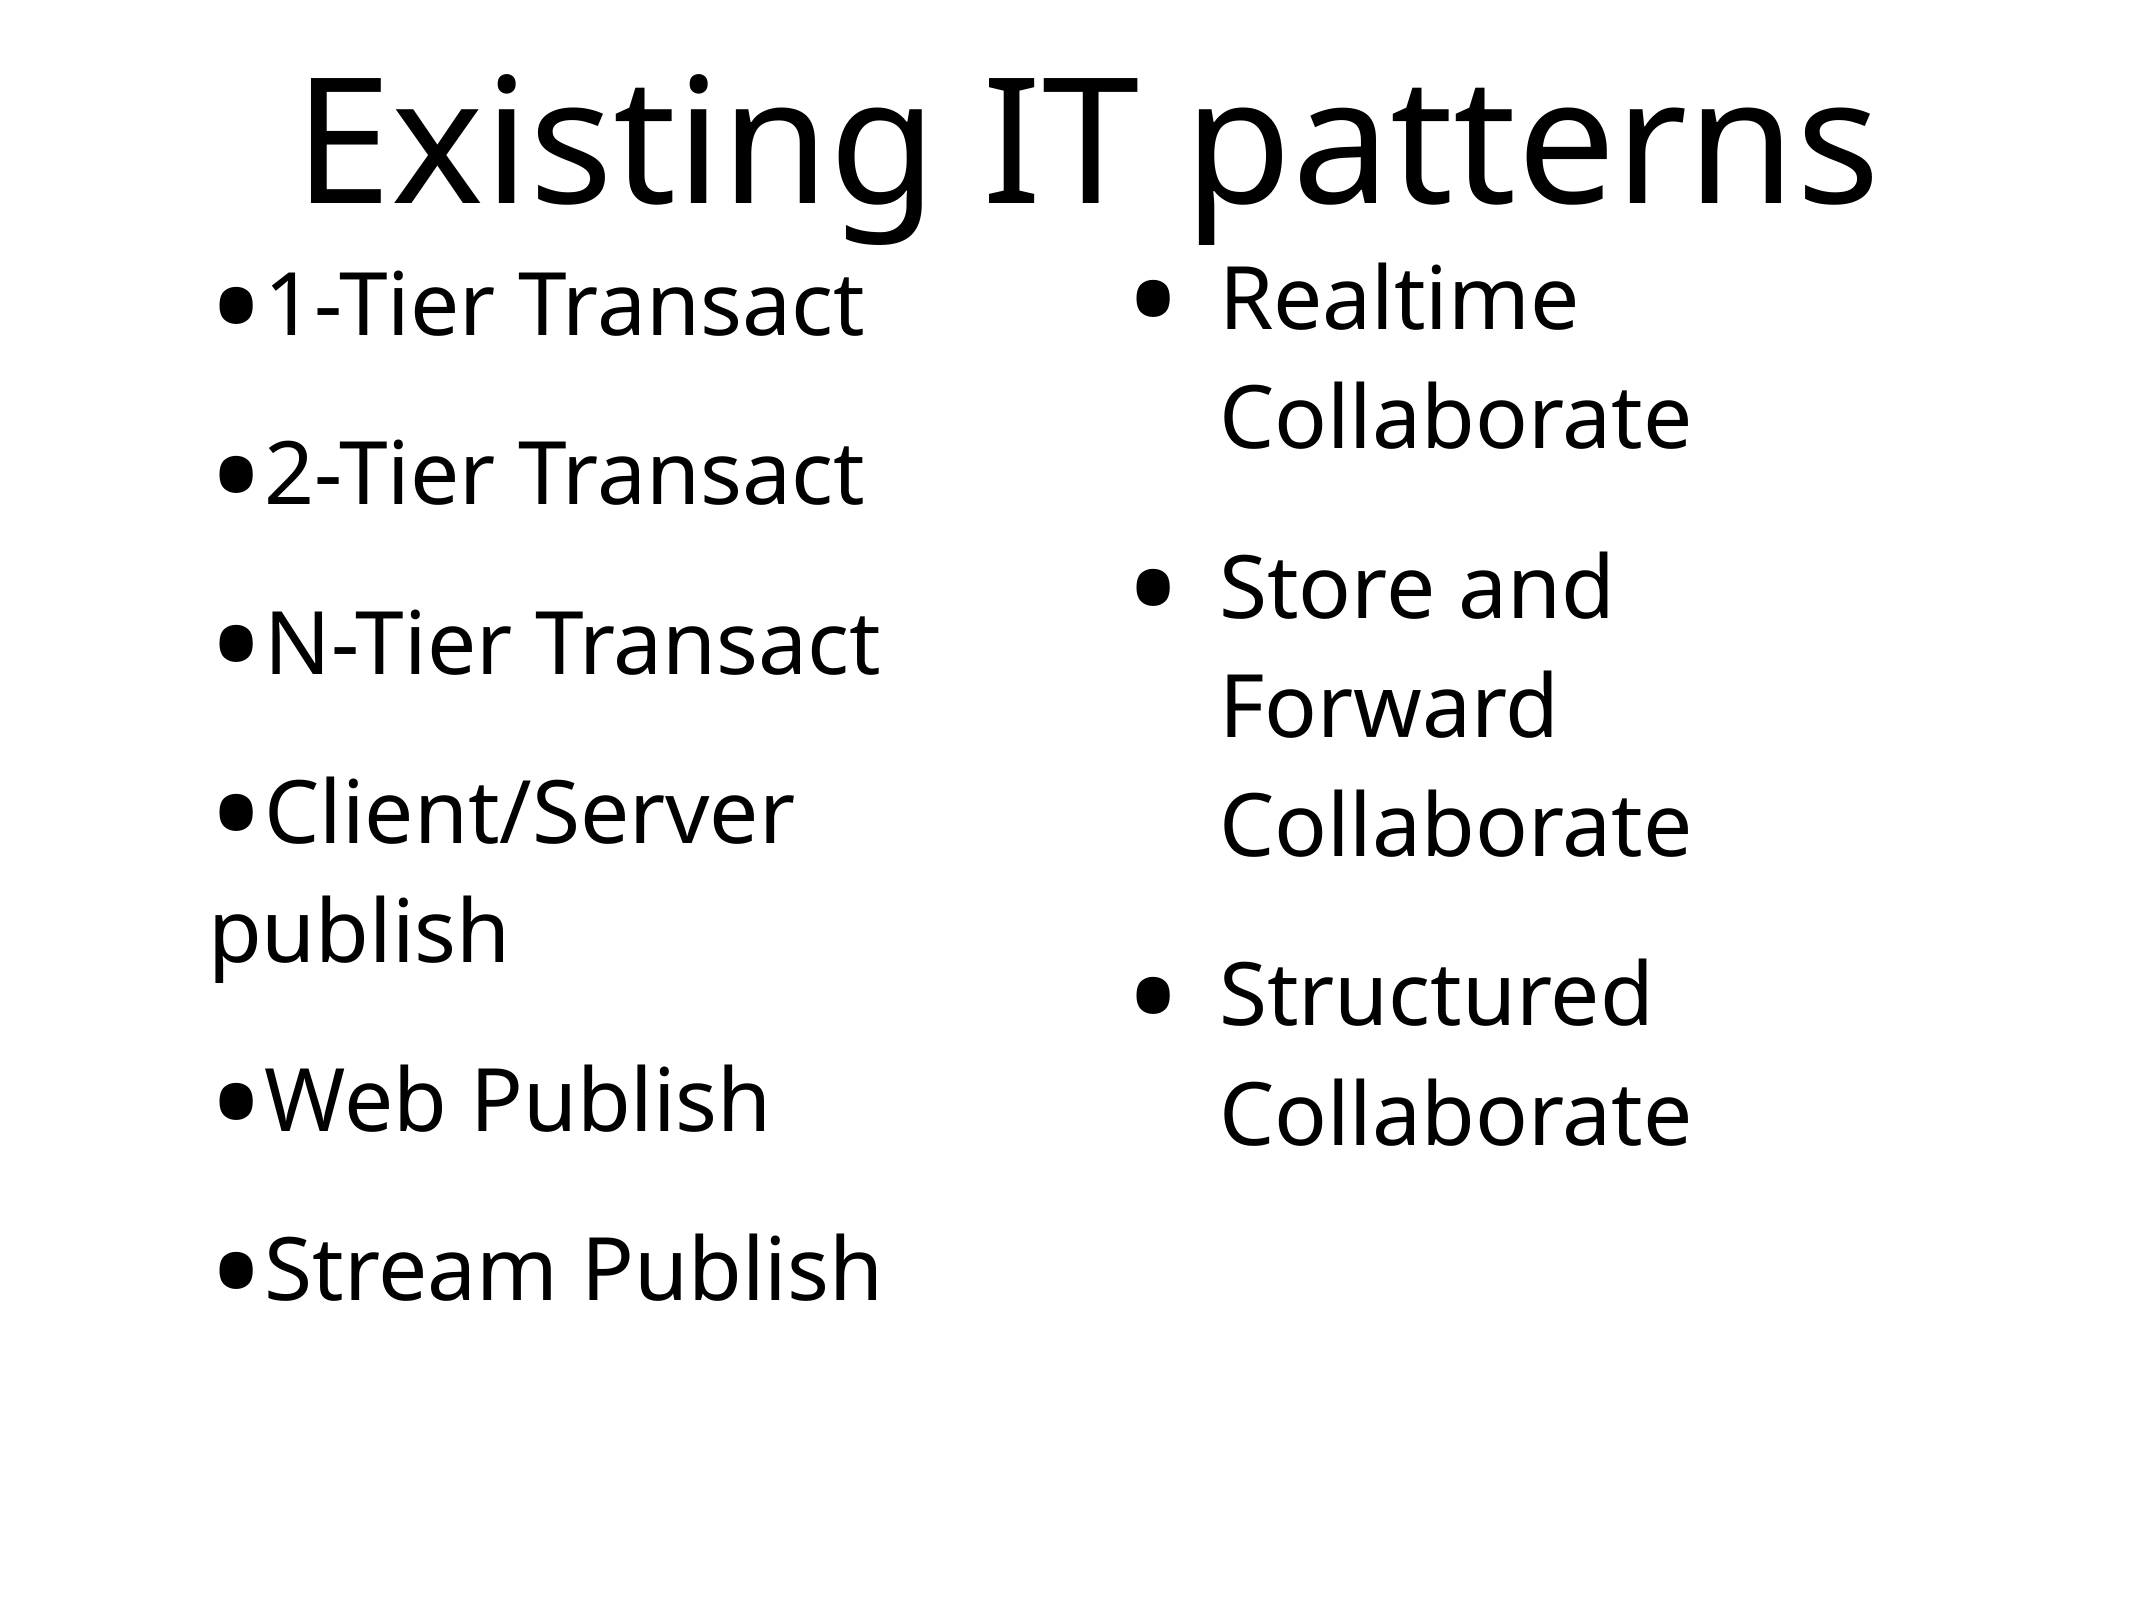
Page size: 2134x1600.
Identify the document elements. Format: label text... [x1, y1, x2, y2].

list 1-Tier Transact 2-Tier Transact N-Tier Transact Client/Server publish Web Publish Stream Publish [208, 242, 1046, 1600]
list Realtime Collaborate Store and Forward Collaborate Structured Collaborate [1081, 236, 1920, 1583]
title Existing IT patterns [206, 0, 1924, 355]
